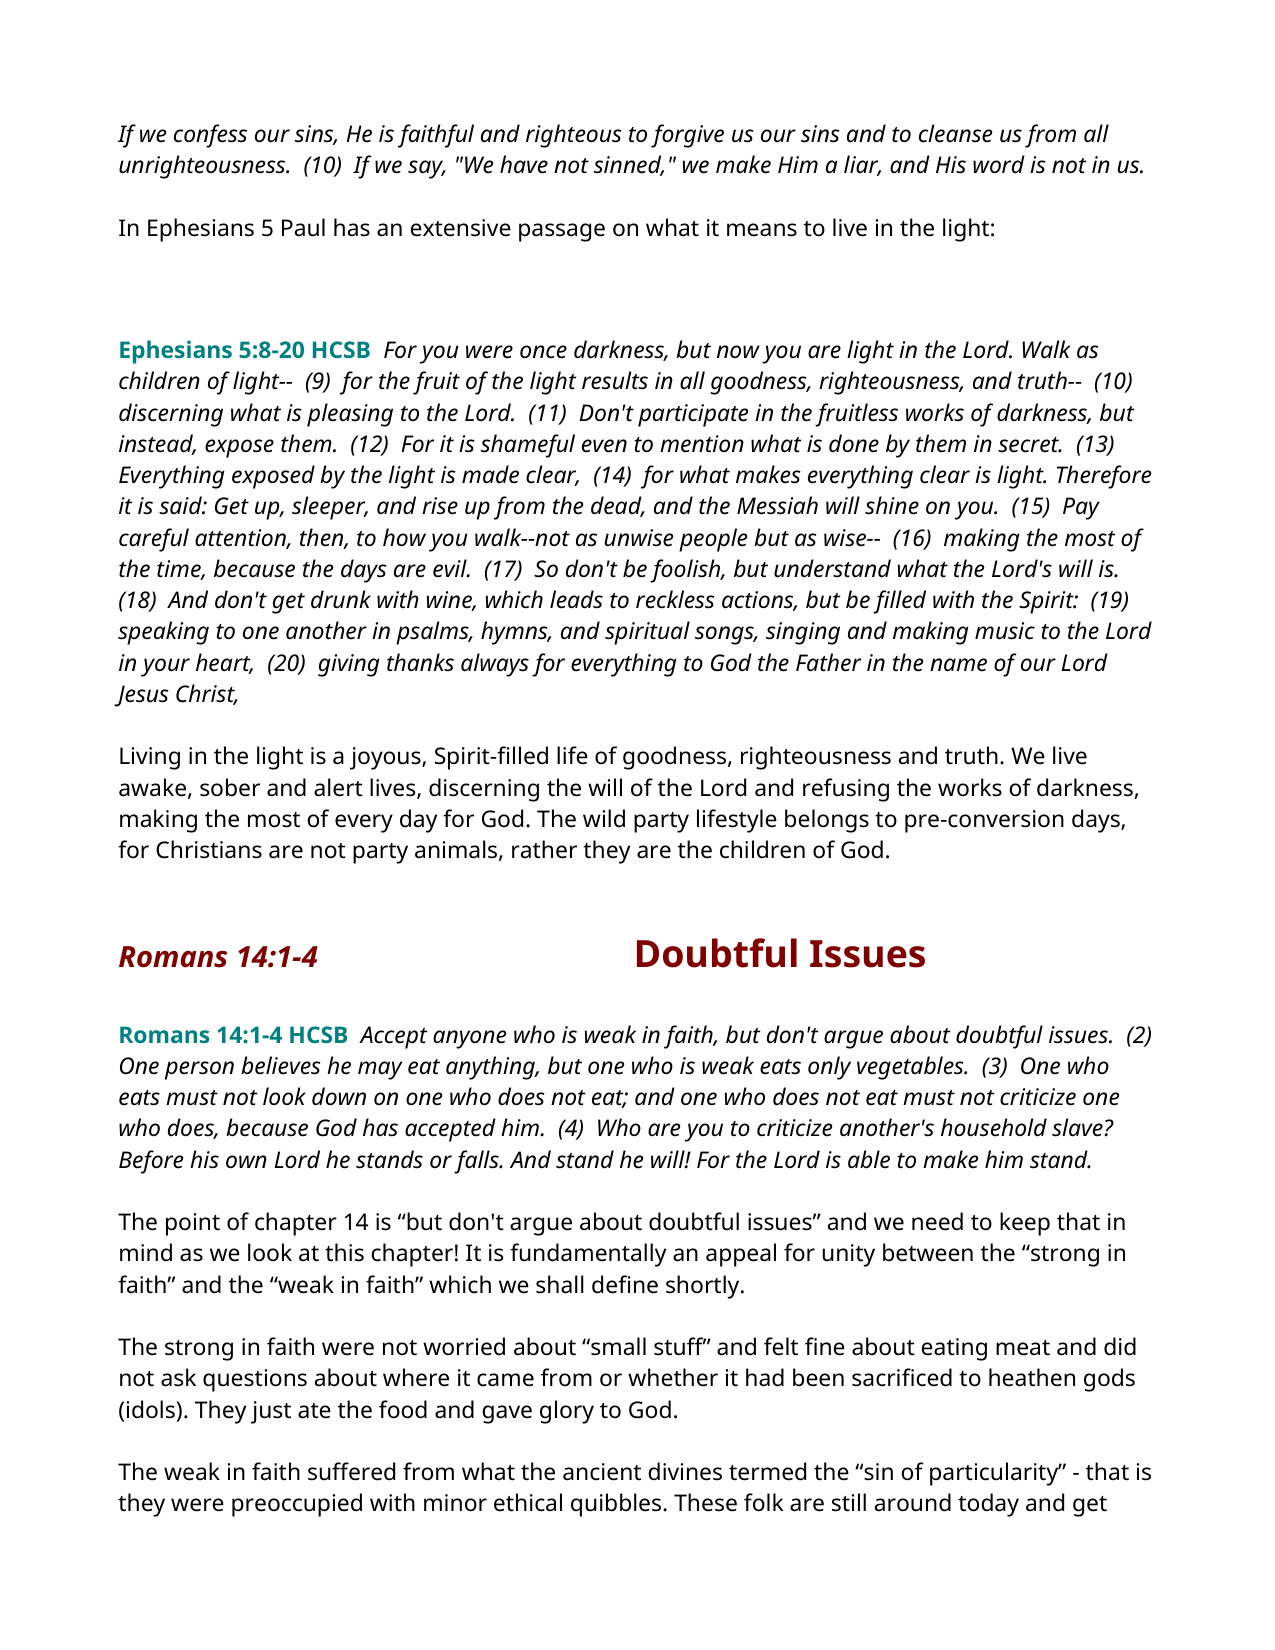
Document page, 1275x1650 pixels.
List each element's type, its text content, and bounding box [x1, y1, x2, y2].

text Ephesians 5:8-20 HCSB For you were once darkness, but now you are light in the Lord. Walk as children of light-- (9) for the fruit of the light results in all goodness, righteousness, and truth-- (10) discerning what is pleasing to the Lord. (11) Don't participate in the fruitless works of darkness, but instead, expose them. (12) For it is shameful even to mention what is done by them in secret. (13) Everything exposed by the light is made clear, (14) for what makes everything clear is light. Therefore it is said: Get up, sleeper, and rise up from the dead, and the Messiah will shine on you. (15) Pay careful attention, then, to how you walk--not as unwise people but as wise-- (16) making the most of the time, because the days are evil. (17) So don't be foolish, but understand what the Lord's will is. (18) And don't get drunk with wine, which leads to reckless actions, but be filled with the Spirit: (19) speaking to one another in psalms, hymns, and spiritual songs, singing and making music to the Lord in your heart, (20) giving thanks always for everything to God the Father in the name of our Lord Jesus Christ, [118, 334, 1157, 709]
text The point of chapter 14 is “but don't argue about doubtful issues” and we need to keep that in mind as we look at this chapter! It is fundamentally an appeal for unity between the “strong in faith” and the “weak in faith” which we shall define shortly. [118, 1206, 1157, 1300]
text Romans 14:1-4 Doubtful Issues [118, 928, 1157, 979]
text If we confess our sins, He is faithful and righteous to forgive us our sins and to cleanse us from all unrighteousness. (10) If we say, "We have not sinned," we make Him a liar, and His word is not in us. [118, 118, 1157, 181]
text Romans 14:1-4 HCSB Accept anyone who is weak in faith, but don't argue about doubtful issues. (2) One person believes he may eat anything, but one who is weak eats only vegetables. (3) One who eats must not look down on one who does not eat; and one who does not eat must not criticize one who does, because God has accepted him. (4) Who are you to criticize another's household slave? Before his own Lord he stands or falls. And stand he will! For the Lord is able to make him stand. [118, 1018, 1157, 1175]
text The strong in faith were not worried about “small stuff” and felt fine about eating meat and did not ask questions about where it came from or whether it had been sacrificed to heathen gods (idols). They just ate the food and gave glory to God. [118, 1331, 1157, 1425]
text Living in the light is a joyous, Spirit-filled life of goodness, righteousness and truth. We live awake, sober and alert lives, discerning the will of the Lord and refusing the works of darkness, making the most of every day for God. The wild party lifestyle belongs to pre-conversion days, for Christians are not party animals, rather they are the children of God. [118, 740, 1157, 865]
text In Ephesians 5 Paul has an extensive passage on what it means to live in the light: [118, 212, 1157, 243]
text The weak in faith suffered from what the ancient divines termed the “sin of particularity” - that is they were preoccupied with minor ethical quibbles. These folk are still around today and get [118, 1456, 1157, 1518]
